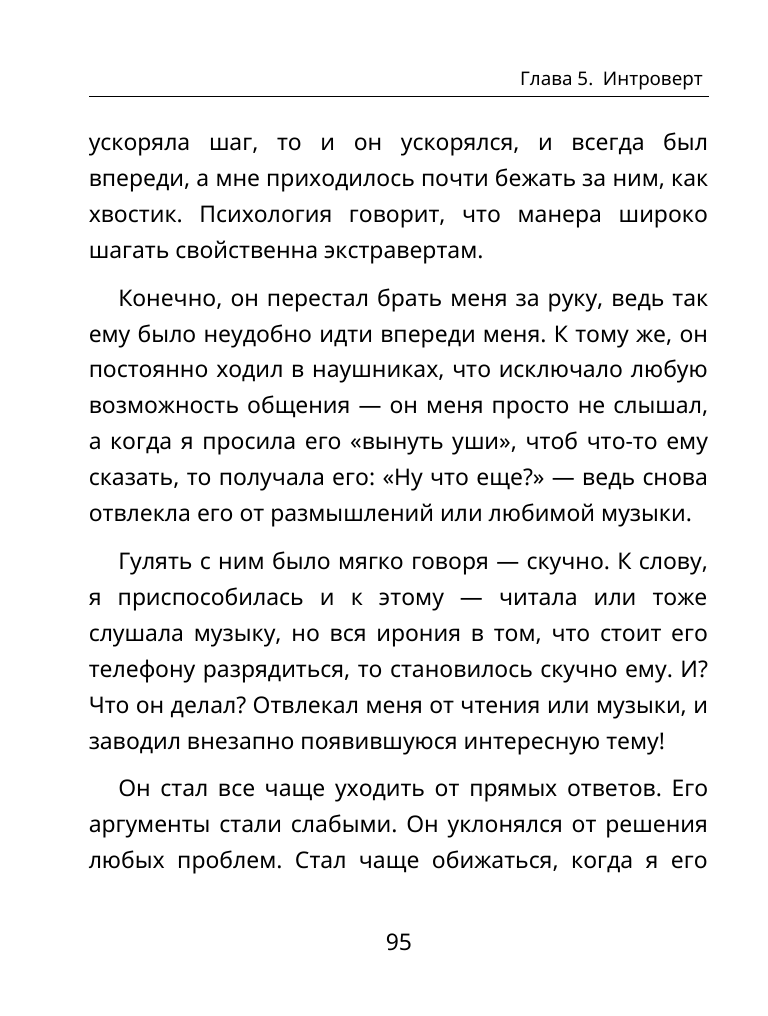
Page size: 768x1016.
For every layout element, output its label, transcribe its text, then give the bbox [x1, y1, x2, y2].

text Конечно, он перестал брать меня за руку, ведь так ему было неудобно идти впереди меня. К тому же, он постоянно ходил в наушниках, что исключало любую возможность общения — он меня просто не слышал, а когда я просила его «вынуть уши», чтоб что-то ему сказать, то получала его: «Ну что еще?» — ведь снова отвлекла его от размышлений или любимой музыки. [88, 282, 709, 528]
text Гулять с ним было мягко говоря — скучно. К слову, я приспособилась и к этому — читала или тоже слушала музыку, но вся ирония в том, что стоит его телефону разрядиться, то становилось скучно ему. И? Что он делал? Отвлекал меня от чтения или музыки, и заводил внезапно появившуюся интересную тему! [88, 545, 709, 756]
text ускоряла шаг, то и он ускорялся, и всегда был впереди, а мне приходилось почти бежать за ним, как хвостик. Психология говорит, что манера широко шагать свойственна экстравертам. [88, 126, 709, 265]
text Он стал все чаще уходить от прямых ответов. Его аргументы стали слабыми. Он уклонялся от решения любых проблем. Стал чаще обижаться, когда я его [88, 772, 709, 875]
